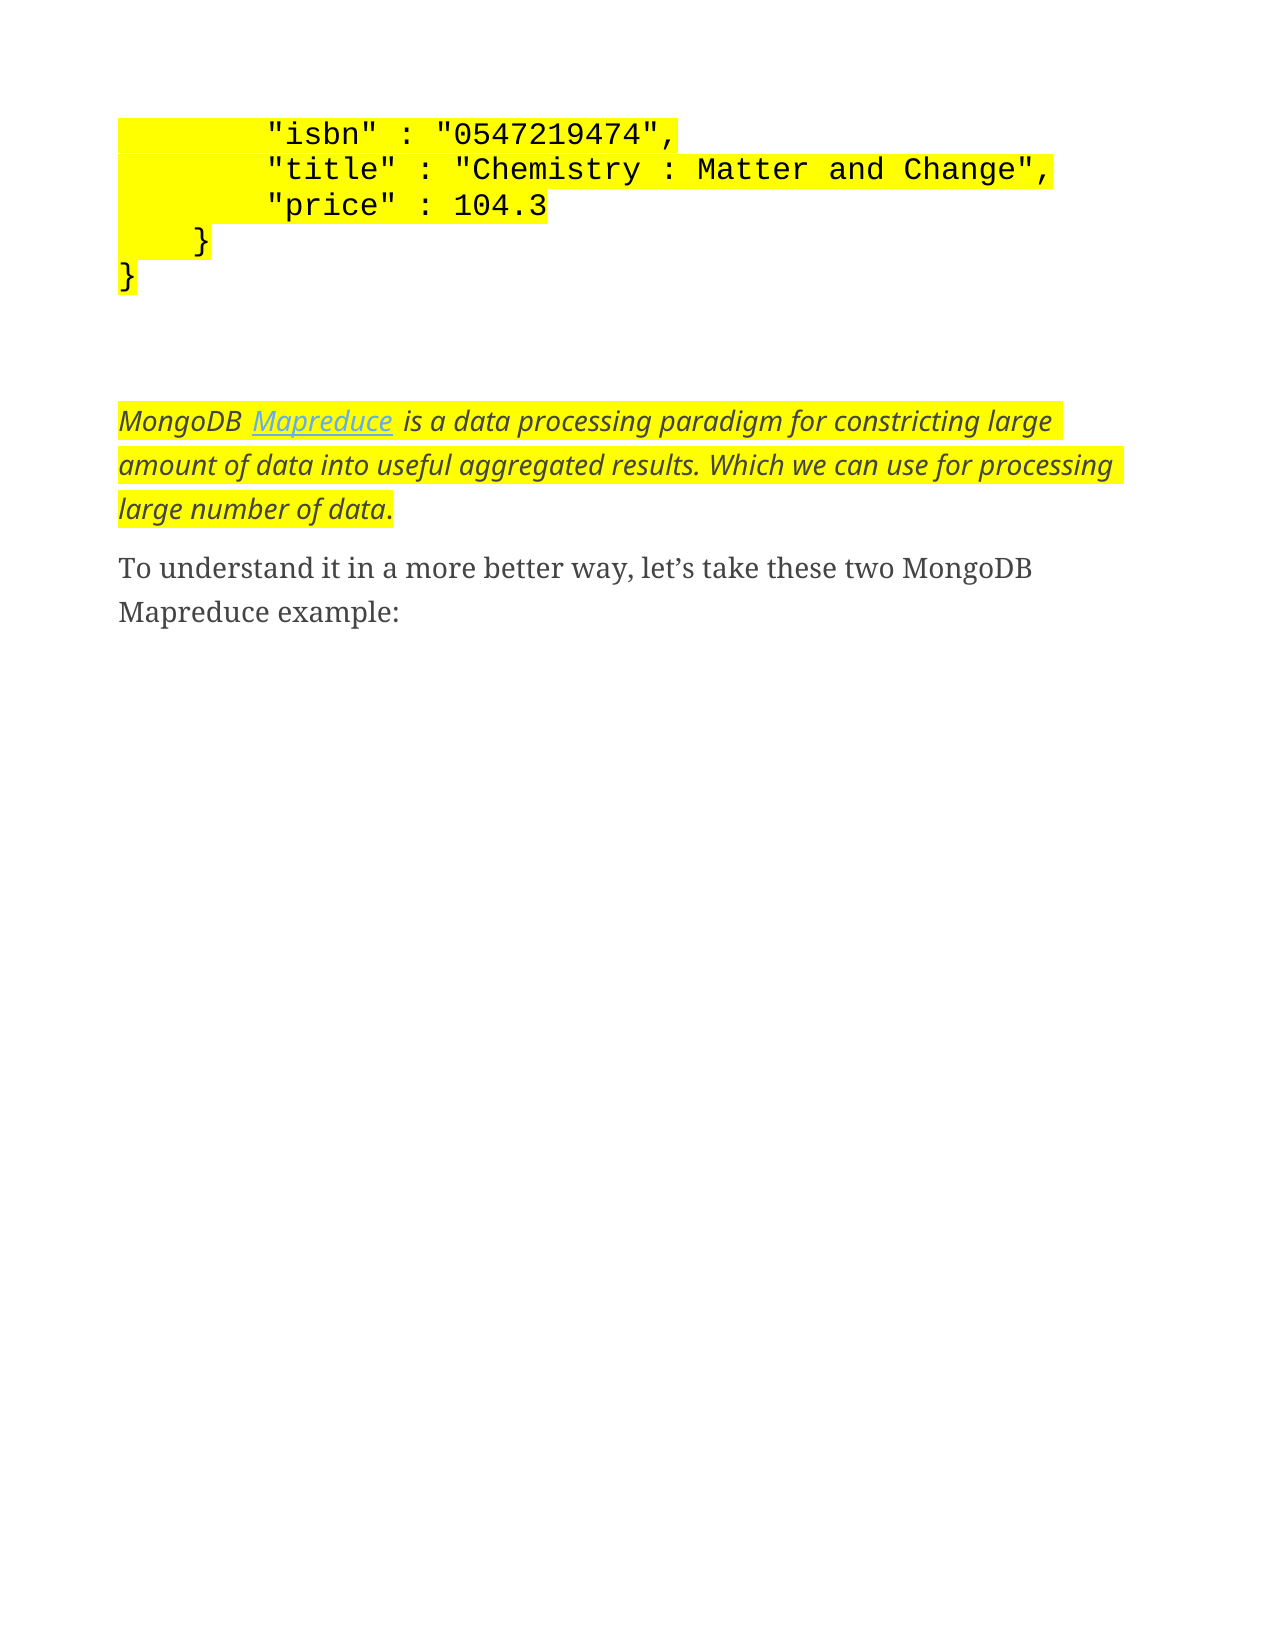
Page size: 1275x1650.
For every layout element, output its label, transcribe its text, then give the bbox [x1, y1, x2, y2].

text To understand it in a more better way, let’s take these two MongoDB Mapreduce example: [118, 548, 1157, 631]
text MongoDB Mapreduce is a data processing paradigm for constricting large amount of data into useful aggregated results. Which we can use for processing large number of data. [118, 401, 1157, 528]
text "title" : "Chemistry : Matter and Change", [118, 153, 1157, 189]
text "price" : 104.3 [118, 189, 1157, 224]
text "isbn" : "0547219474", [118, 118, 1157, 153]
text } [118, 224, 1157, 260]
text } [118, 260, 1157, 295]
